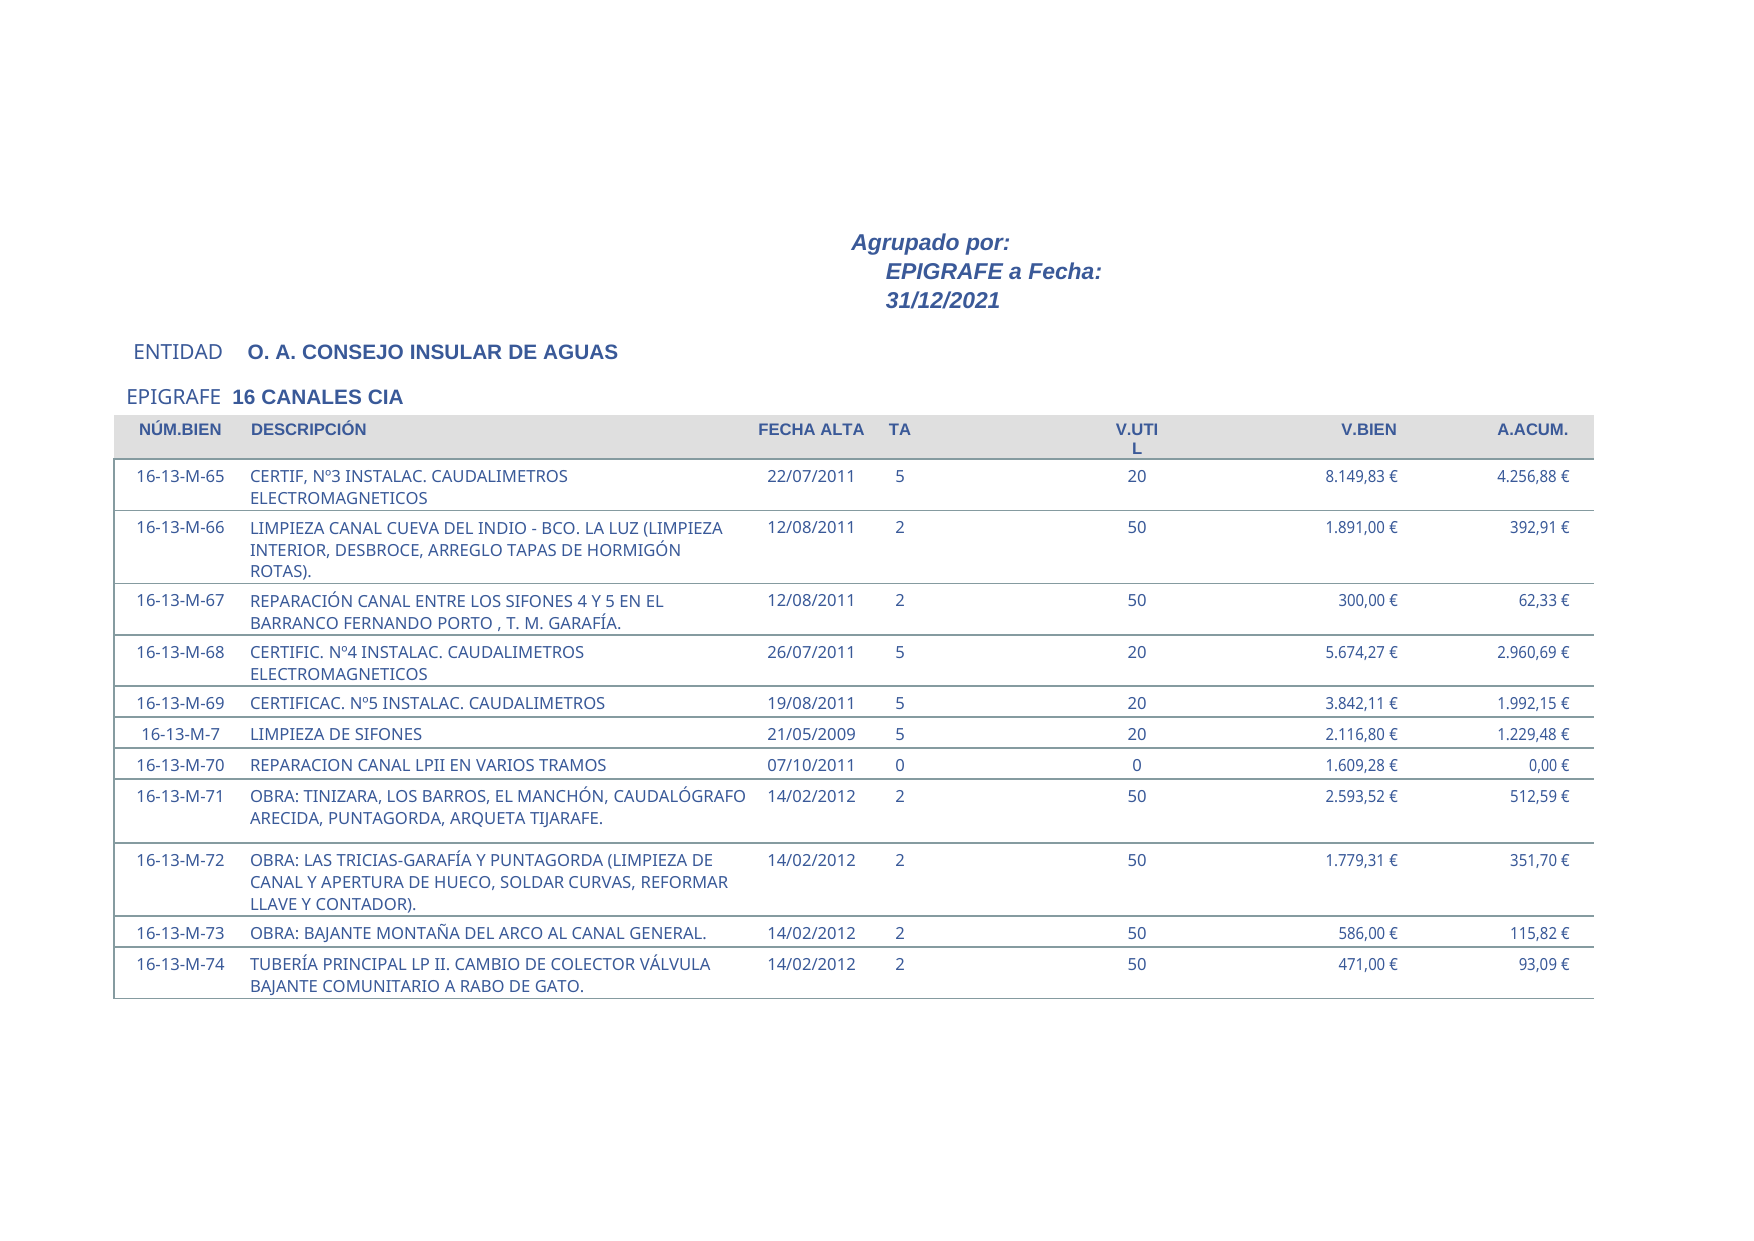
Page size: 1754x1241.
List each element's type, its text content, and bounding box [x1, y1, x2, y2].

table_cell 50 [1088, 780, 1224, 842]
table_cell 16-13-M-67 [115, 584, 236, 634]
table_cell 5 [876, 460, 1088, 509]
table_cell OBRA: LAS TRICIAS-GARAFÍA Y PUNTAGORDA (LIMPIEZA DE CANAL Y APERTURA DE HUECO, SOLDAR CURVAS, REFORMAR LLAVE Y CONTADOR). [236, 844, 747, 915]
table_cell 0 [1088, 749, 1224, 778]
table_cell 2.960,69 € [1455, 636, 1594, 685]
table_cell 19/08/2011 [747, 687, 876, 716]
table_cell 512,59 € [1455, 780, 1594, 842]
table_cell LIMPIEZA CANAL CUEVA DEL INDIO - BCO. LA LUZ (LIMPIEZA INTERIOR, DESBROCE, ARREGLO TAPAS DE HORMIGÓN ROTAS). [236, 511, 747, 583]
table_cell 1.992,15 € [1455, 687, 1594, 716]
table_cell 14/02/2012 [747, 917, 876, 946]
table_cell 12/08/2011 [747, 584, 876, 634]
table_cell 20 [1088, 718, 1224, 747]
table_cell 16-13-M-73 [115, 917, 236, 946]
table_cell 5 [876, 687, 1088, 716]
table_cell 16-13-M-66 [115, 511, 236, 583]
table_cell 50 [1088, 511, 1224, 583]
table_cell 586,00 € [1224, 917, 1455, 946]
table_cell CERTIFIC. Nº4 INSTALAC. CAUDALIMETROS ELECTROMAGNETICOS [236, 636, 747, 685]
table_cell 2 [876, 917, 1088, 946]
table_cell 5 [876, 636, 1088, 685]
table_cell 4.256,88 € [1455, 460, 1594, 509]
table_cell 300,00 € [1224, 584, 1455, 634]
table_cell 07/10/2011 [747, 749, 876, 778]
table_cell 50 [1088, 917, 1224, 946]
table_cell OBRA: BAJANTE MONTAÑA DEL ARCO AL CANAL GENERAL. [236, 917, 747, 946]
table_cell REPARACIÓN CANAL ENTRE LOS SIFONES 4 Y 5 EN EL BARRANCO FERNANDO PORTO , T. M. GARAFÍA. [236, 584, 747, 634]
table_header FECHA ALTA [747, 415, 876, 458]
table_cell 1.891,00 € [1224, 511, 1455, 583]
table_header NÚM.BIEN [114, 415, 236, 458]
table_cell 8.149,83 € [1224, 460, 1455, 509]
table_cell 16-13-M-7 [115, 718, 236, 747]
table_cell 2.116,80 € [1224, 718, 1455, 747]
table_cell 14/02/2012 [747, 780, 876, 842]
table_cell 351,70 € [1455, 844, 1594, 915]
table_cell 471,00 € [1224, 948, 1455, 997]
table_header V.UTIL [1088, 415, 1224, 458]
table_cell 2 [876, 780, 1088, 842]
table_cell 0,00 € [1455, 749, 1594, 778]
table_header V.BIEN [1224, 415, 1455, 458]
table_cell 392,91 € [1455, 511, 1594, 583]
table_cell 1.229,48 € [1455, 718, 1594, 747]
table_cell 26/07/2011 [747, 636, 876, 685]
table_cell 16-13-M-74 [115, 948, 236, 997]
text Agrupado por: EPIGRAFE a Fecha: 31/12/2021 [851, 228, 1134, 314]
table_cell 16-13-M-71 [115, 780, 236, 842]
table_cell 50 [1088, 844, 1224, 915]
table_cell 16-13-M-70 [115, 749, 236, 778]
table_header DESCRIPCIÓN [236, 415, 747, 458]
table_cell 5 [876, 718, 1088, 747]
table_cell 0 [876, 749, 1088, 778]
table_cell 16-13-M-65 [115, 460, 236, 509]
table_cell LIMPIEZA DE SIFONES [236, 718, 747, 747]
table_cell 1.609,28 € [1224, 749, 1455, 778]
table_cell 115,82 € [1455, 917, 1594, 946]
table_cell 2.593,52 € [1224, 780, 1455, 842]
table_cell OBRA: TINIZARA, LOS BARROS, EL MANCHÓN, CAUDALÓGRAFO ARECIDA, PUNTAGORDA, ARQUETA TIJARAFE. [236, 780, 747, 842]
table_cell 50 [1088, 584, 1224, 634]
text ENTIDAD O. A. CONSEJO INSULAR DE AGUAS [133, 337, 1606, 365]
table_cell 2 [876, 584, 1088, 634]
table_cell CERTIF, Nº3 INSTALAC. CAUDALIMETROS ELECTROMAGNETICOS [236, 460, 747, 509]
table_cell 14/02/2012 [747, 948, 876, 997]
table_cell 16-13-M-69 [115, 687, 236, 716]
table_cell CERTIFICAC. Nº5 INSTALAC. CAUDALIMETROS [236, 687, 747, 716]
table_cell 16-13-M-72 [115, 844, 236, 915]
table_cell 2 [876, 844, 1088, 915]
table_cell 5.674,27 € [1224, 636, 1455, 685]
table_cell 21/05/2009 [747, 718, 876, 747]
table_cell 2 [876, 948, 1088, 997]
table_cell 12/08/2011 [747, 511, 876, 583]
table_cell REPARACION CANAL LPII EN VARIOS TRAMOS [236, 749, 747, 778]
table_cell 20 [1088, 636, 1224, 685]
table_header A.ACUM. [1455, 415, 1594, 458]
table_cell 20 [1088, 460, 1224, 509]
table_cell 16-13-M-68 [115, 636, 236, 685]
table_header TA [876, 415, 1088, 458]
table_cell 1.779,31 € [1224, 844, 1455, 915]
table_cell 93,09 € [1455, 948, 1594, 997]
table_cell 50 [1088, 948, 1224, 997]
table_cell 2 [876, 511, 1088, 583]
table_cell 62,33 € [1455, 584, 1594, 634]
table_cell 22/07/2011 [747, 460, 876, 509]
text EPIGRAFE 16 CANALES CIA [126, 382, 1606, 411]
table_cell 20 [1088, 687, 1224, 716]
table_cell 3.842,11 € [1224, 687, 1455, 716]
table_cell 14/02/2012 [747, 844, 876, 915]
table_cell TUBERÍA PRINCIPAL LP II. CAMBIO DE COLECTOR VÁLVULA BAJANTE COMUNITARIO A RABO DE GATO. [236, 948, 747, 997]
